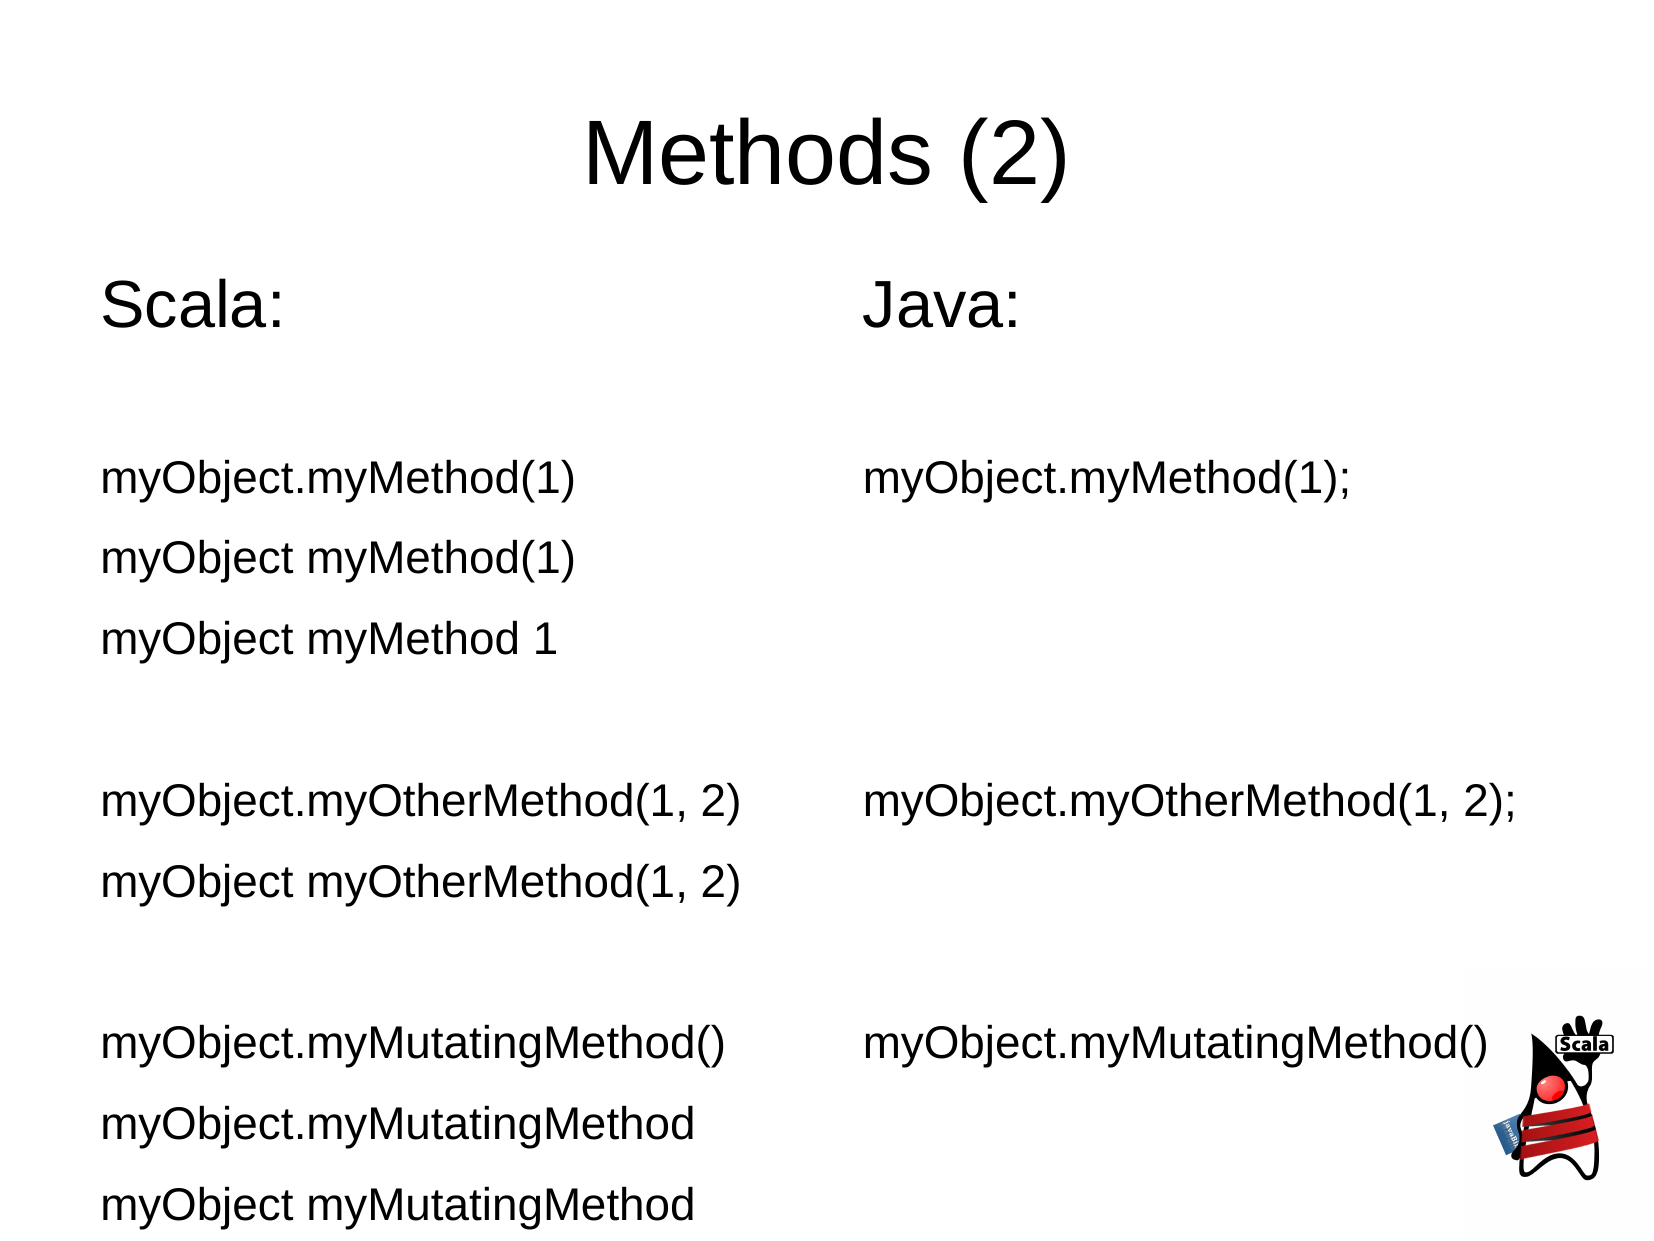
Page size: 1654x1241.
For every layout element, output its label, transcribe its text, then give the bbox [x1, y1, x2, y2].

picture [1462, 969, 1654, 1241]
list Java: myObject.myMethod(1); myObject.myOtherMethod(1, 2); myObject.myMutatingMethod() [845, 266, 1572, 1086]
list Scala: myObject.myMethod(1) myObject myMethod(1) myObject myMethod 1 myObject.myOtherMethod(1, 2) myObject myOtherMethod(1, 2) myObject.myMutatingMethod() myObject.myMutatingMethod myObject myMutatingMethod [82, 266, 809, 1241]
title Methods (2) [82, 49, 1571, 257]
